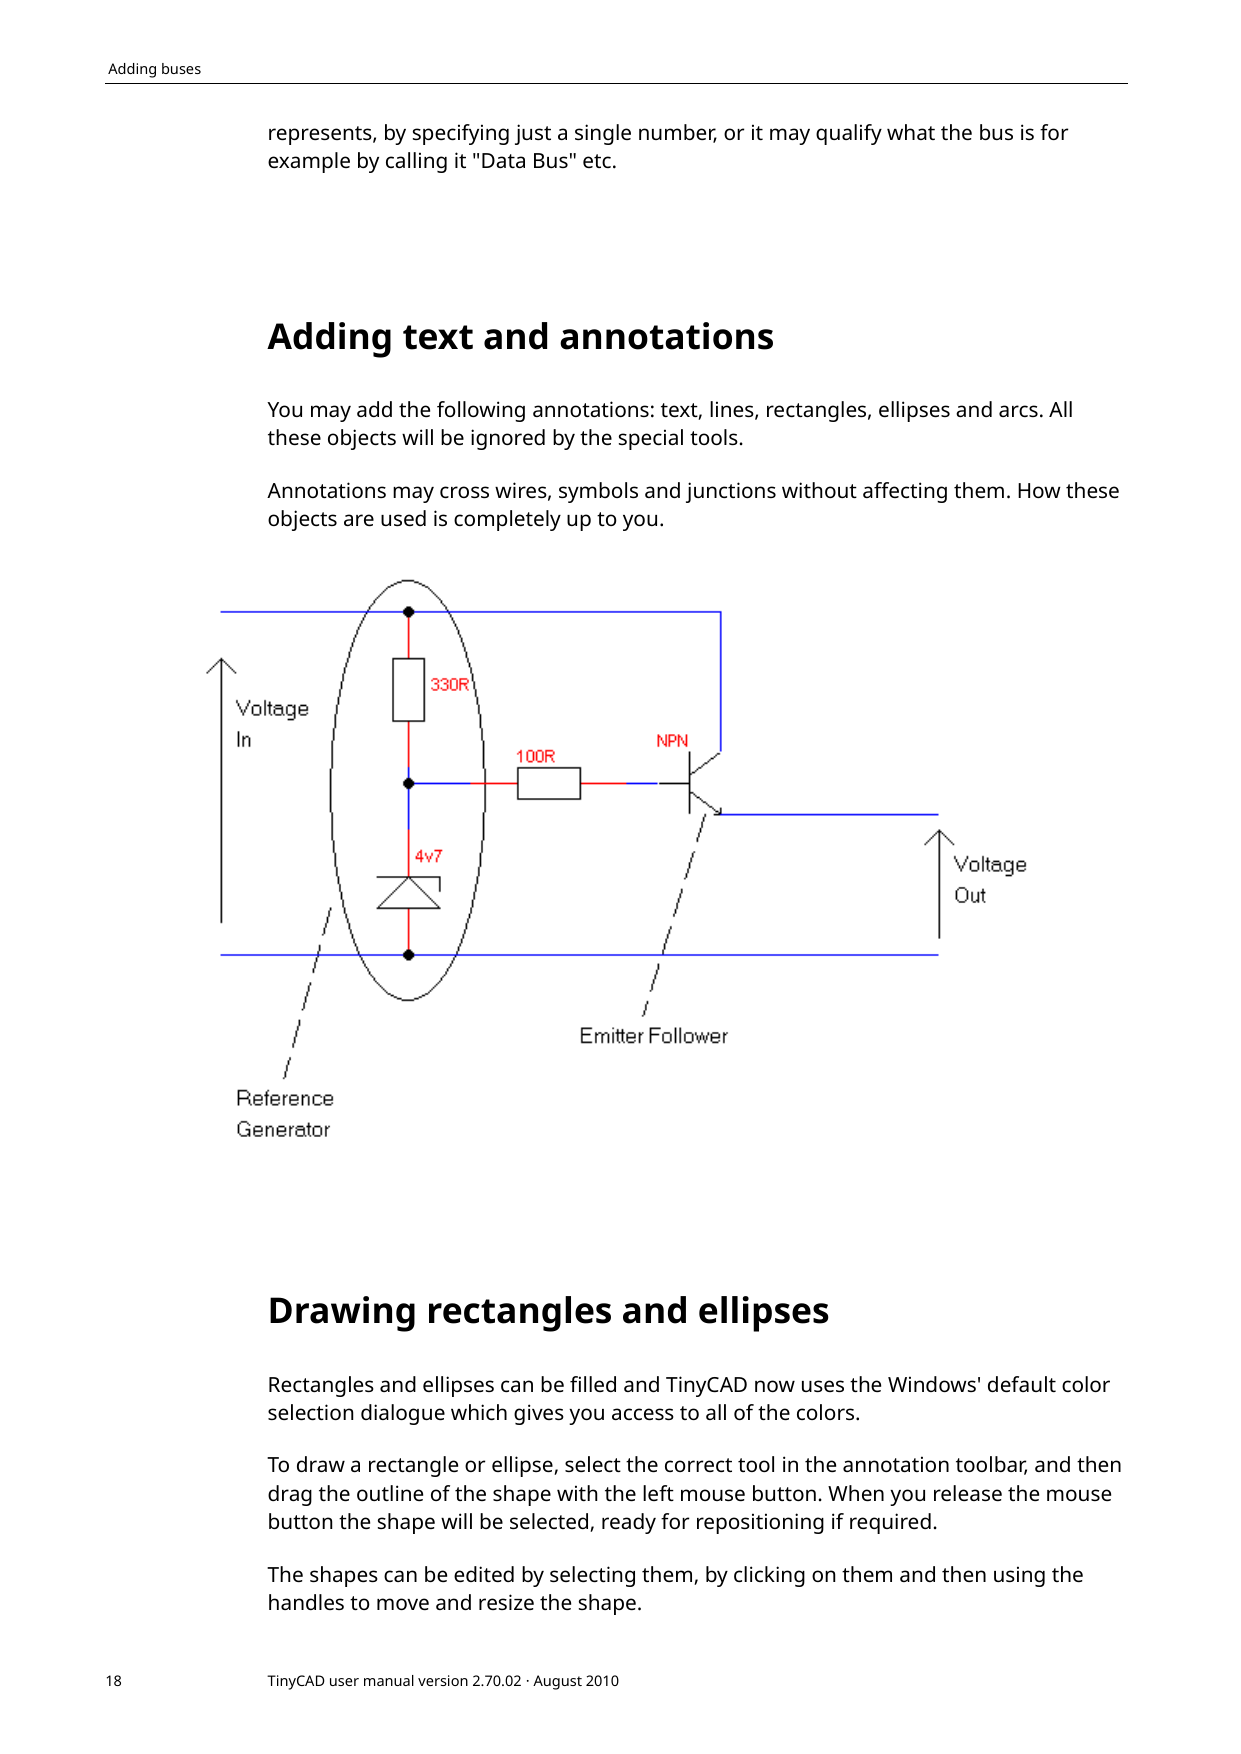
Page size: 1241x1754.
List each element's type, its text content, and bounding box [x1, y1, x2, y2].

picture [200, 574, 1034, 1151]
text You may add the following annotations: text, lines, rectangles, ellipses and arcs. All these objects will be ignored by the special tools. [267, 395, 1128, 452]
text Rectangles and ellipses can be filled and TinyCAD now uses the Windows' default color selection dialogue which gives you access to all of the colors. [267, 1370, 1128, 1427]
text represents, by specifying just a single number, or it may qualify what the bus is for example by calling it "Data Bus" etc. [267, 118, 1128, 175]
text Annotations may cross wires, symbols and junctions without affecting them. How these objects are used is completely up to you. [267, 476, 1128, 533]
text To draw a rectangle or ellipse, select the correct tool in the annotation toolbar, and then drag the outline of the shape with the left mouse button. When you release the mouse button the shape will be selected, ready for repositioning if required. [267, 1451, 1128, 1536]
text The shapes can be edited by selecting them, by clicking on them and then using the handles to move and resize the shape. [267, 1560, 1128, 1617]
subtitle Adding text and annotations [267, 311, 1128, 359]
subtitle Drawing rectangles and ellipses [267, 1286, 1128, 1334]
